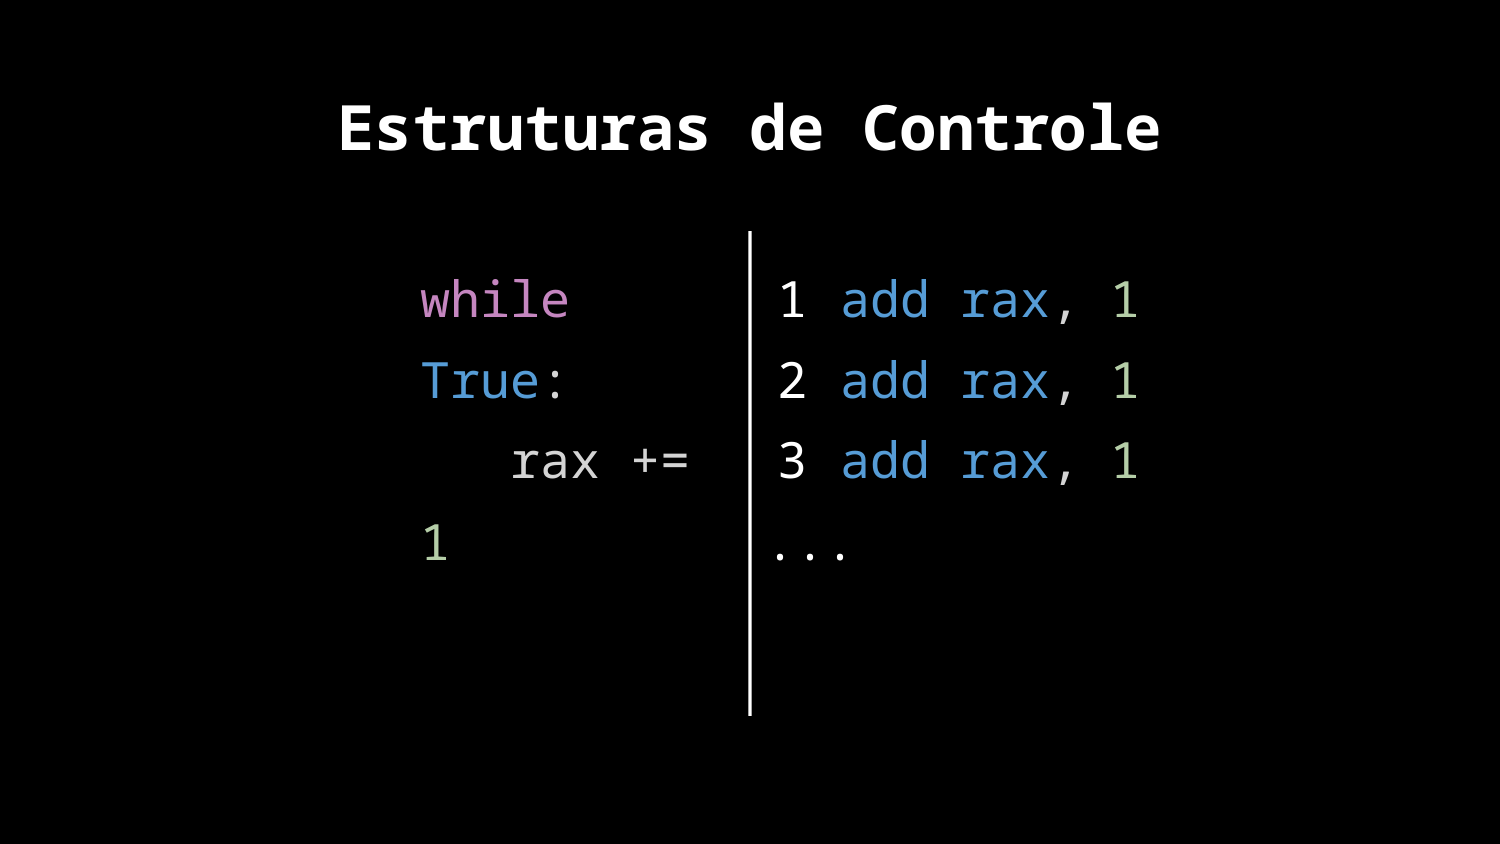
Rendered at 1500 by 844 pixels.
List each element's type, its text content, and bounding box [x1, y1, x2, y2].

text_box while True: rax += 1 [405, 231, 748, 407]
text_box add rax, 1 add rax, 1 add rax, 1 ... [752, 231, 1201, 595]
title Estruturas de Controle [51, 72, 1449, 167]
